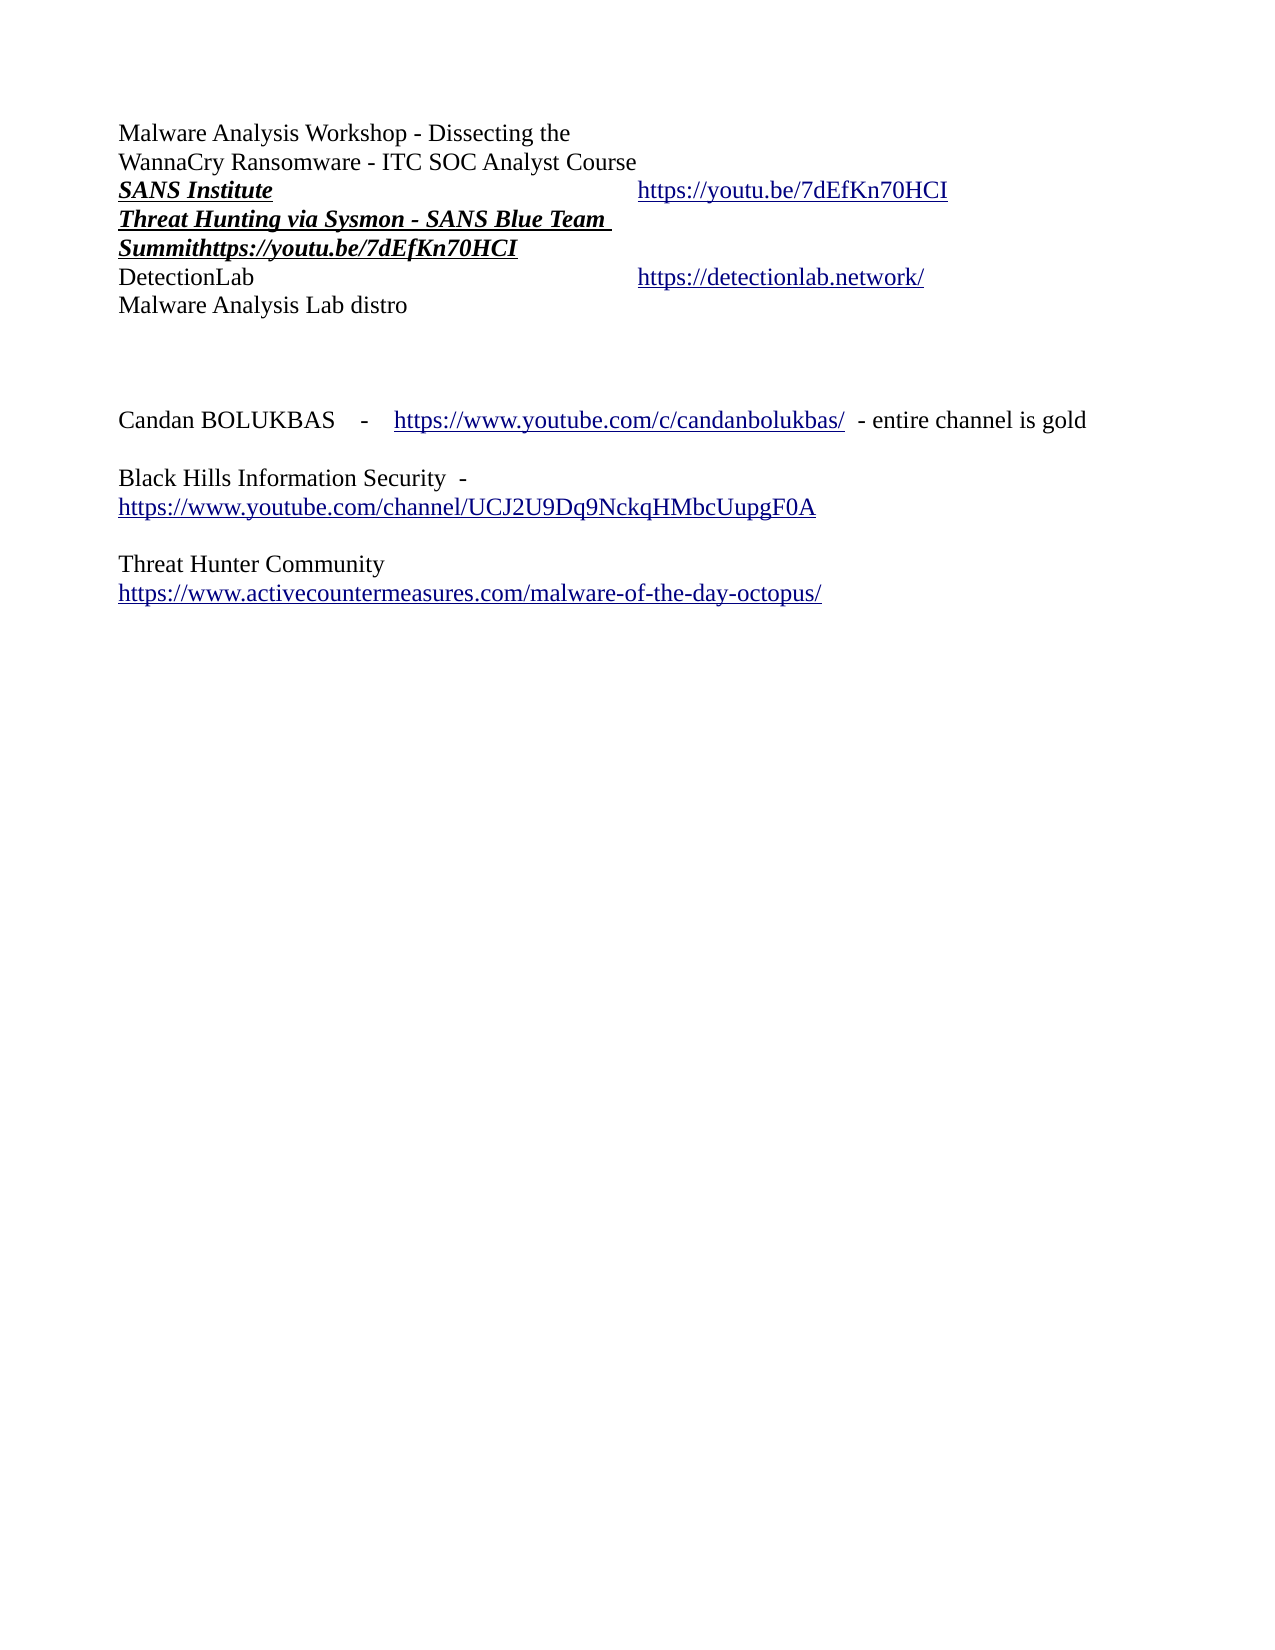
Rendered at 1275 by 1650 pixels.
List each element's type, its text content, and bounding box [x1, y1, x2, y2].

table_cell https://detectionlab.network/ [638, 262, 1157, 319]
text Threat Hunter Community [118, 549, 1157, 578]
text Candan BOLUKBAS - https://www.youtube.com/c/candanbolukbas/ - entire channel is gold [118, 406, 1157, 434]
table_cell [638, 118, 1157, 176]
table_cell https://youtu.be/7dEfKn70HCI [638, 176, 1157, 262]
table_cell SANS Institute Threat Hunting via Sysmon - SANS Blue Team Summithttps://youtu.be/7dEfKn70HCI [118, 176, 637, 262]
text Black Hills Information Security - https://www.youtube.com/channel/UCJ2U9Dq9NckqHMbcUupgF0A [118, 463, 1157, 521]
text https://www.activecountermeasures.com/malware-of-the-day-octopus/ [118, 578, 1157, 607]
table_cell DetectionLab Malware Analysis Lab distro [118, 262, 637, 319]
table_cell Malware Analysis Workshop - Dissecting the WannaCry Ransomware - ITC SOC Analyst Course [118, 118, 637, 176]
